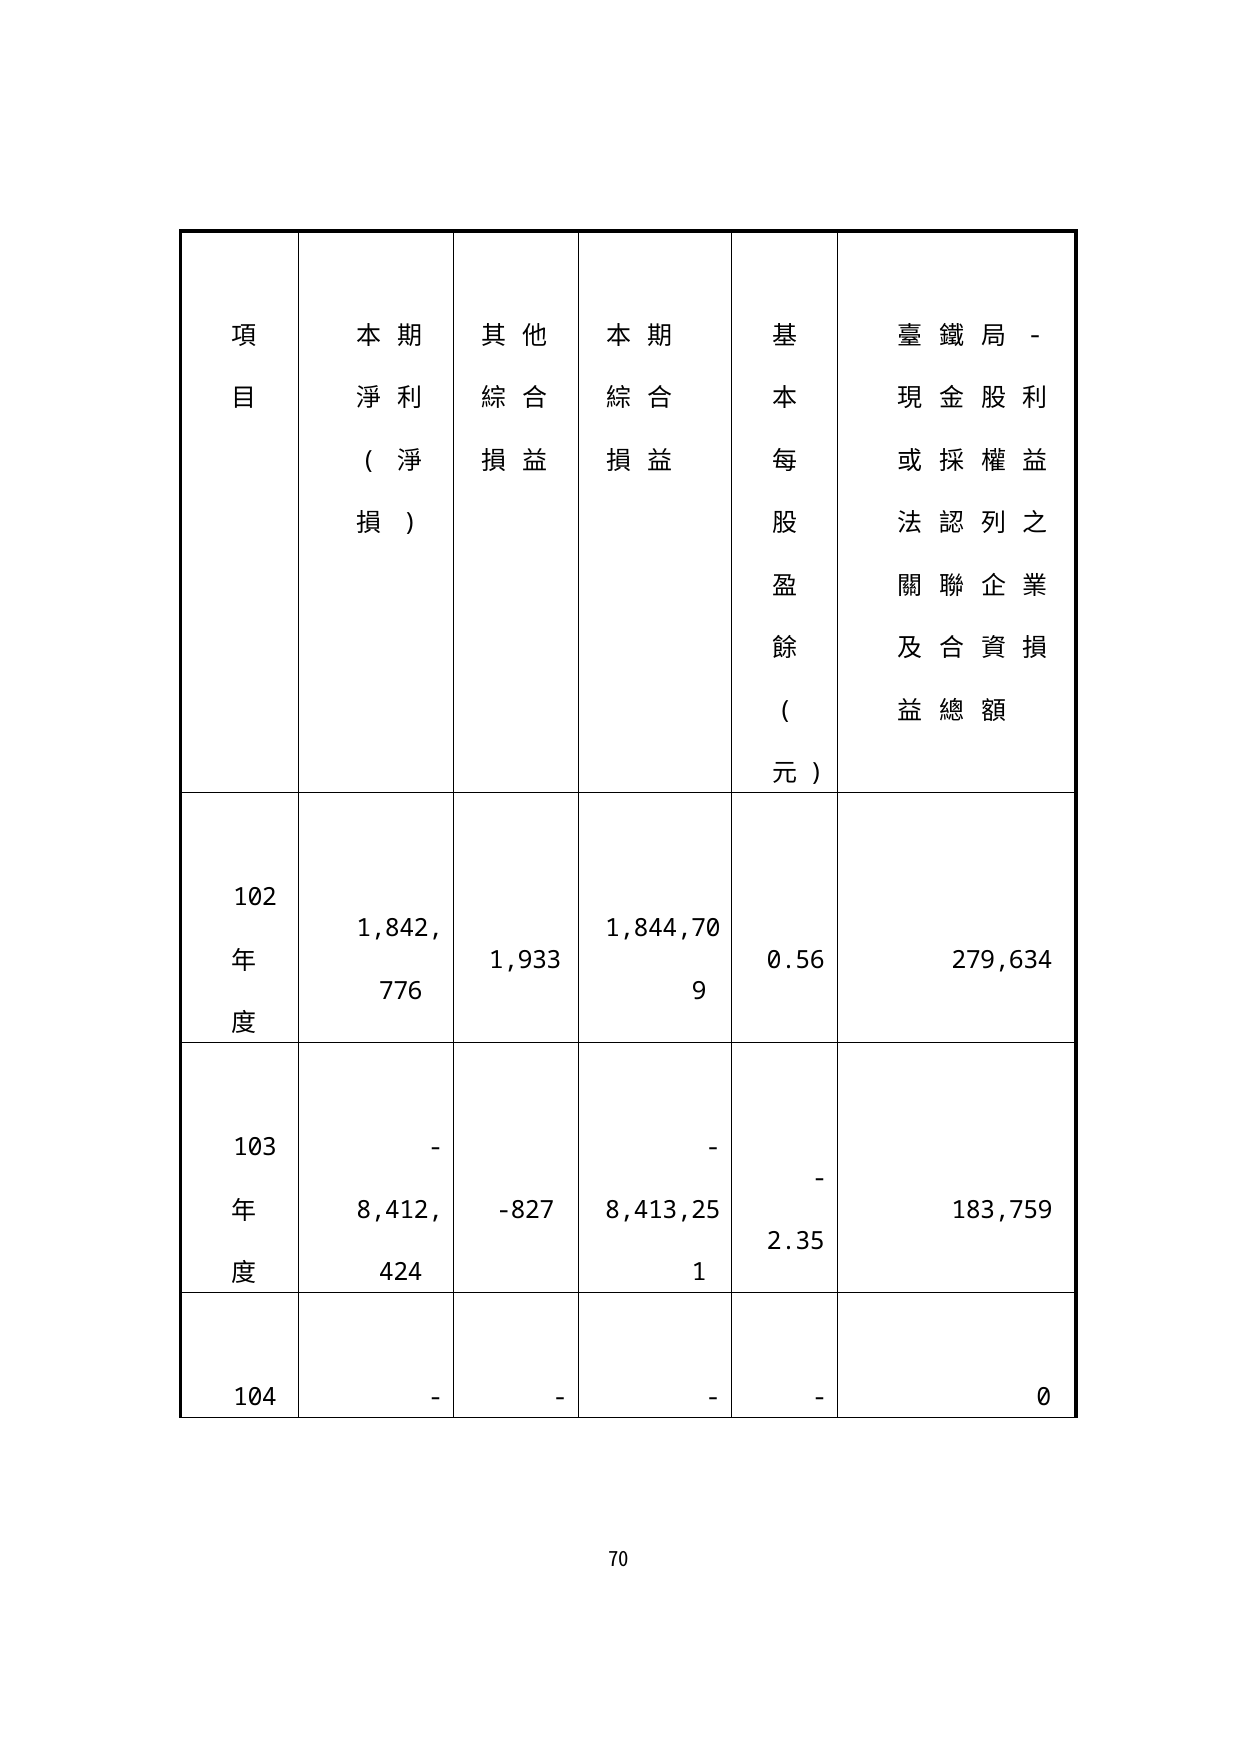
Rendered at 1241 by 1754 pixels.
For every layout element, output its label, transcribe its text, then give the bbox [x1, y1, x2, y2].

table_cell 183,759 [838, 1043, 1074, 1292]
table_header 其他綜合損益 [454, 233, 578, 792]
table_cell 1,844,709 [579, 793, 731, 1042]
table_cell 0.56 [732, 793, 837, 1042]
table_cell 279,634 [838, 793, 1074, 1042]
table_cell 1,933 [454, 793, 578, 1042]
table_cell 1,842,776 [299, 793, 453, 1042]
table_header 本期綜合損益 [579, 233, 731, 792]
table_header 基本每股盈餘(元) [732, 233, 837, 792]
table_cell -8,412,424 [299, 1043, 453, 1292]
table_cell [579, 1293, 731, 1417]
table_cell 103年度 [182, 1043, 298, 1292]
table_header 臺鐵局-現金股利或採權益法認列之關聯企業及合資損益總額 [838, 233, 1074, 792]
table_cell 0 [838, 1293, 1074, 1417]
table_cell 102年度 [182, 793, 298, 1042]
table_header 項目 [182, 233, 298, 792]
table_cell -2.35 [732, 1043, 837, 1292]
table_cell [732, 1293, 837, 1417]
table_cell -827 [454, 1043, 578, 1292]
table_cell [454, 1293, 578, 1417]
table_cell -8,413,251 [579, 1043, 731, 1292]
table_cell [299, 1293, 453, 1417]
table_cell 104 [182, 1293, 298, 1417]
table_header 本期淨利(淨損) [299, 233, 453, 792]
